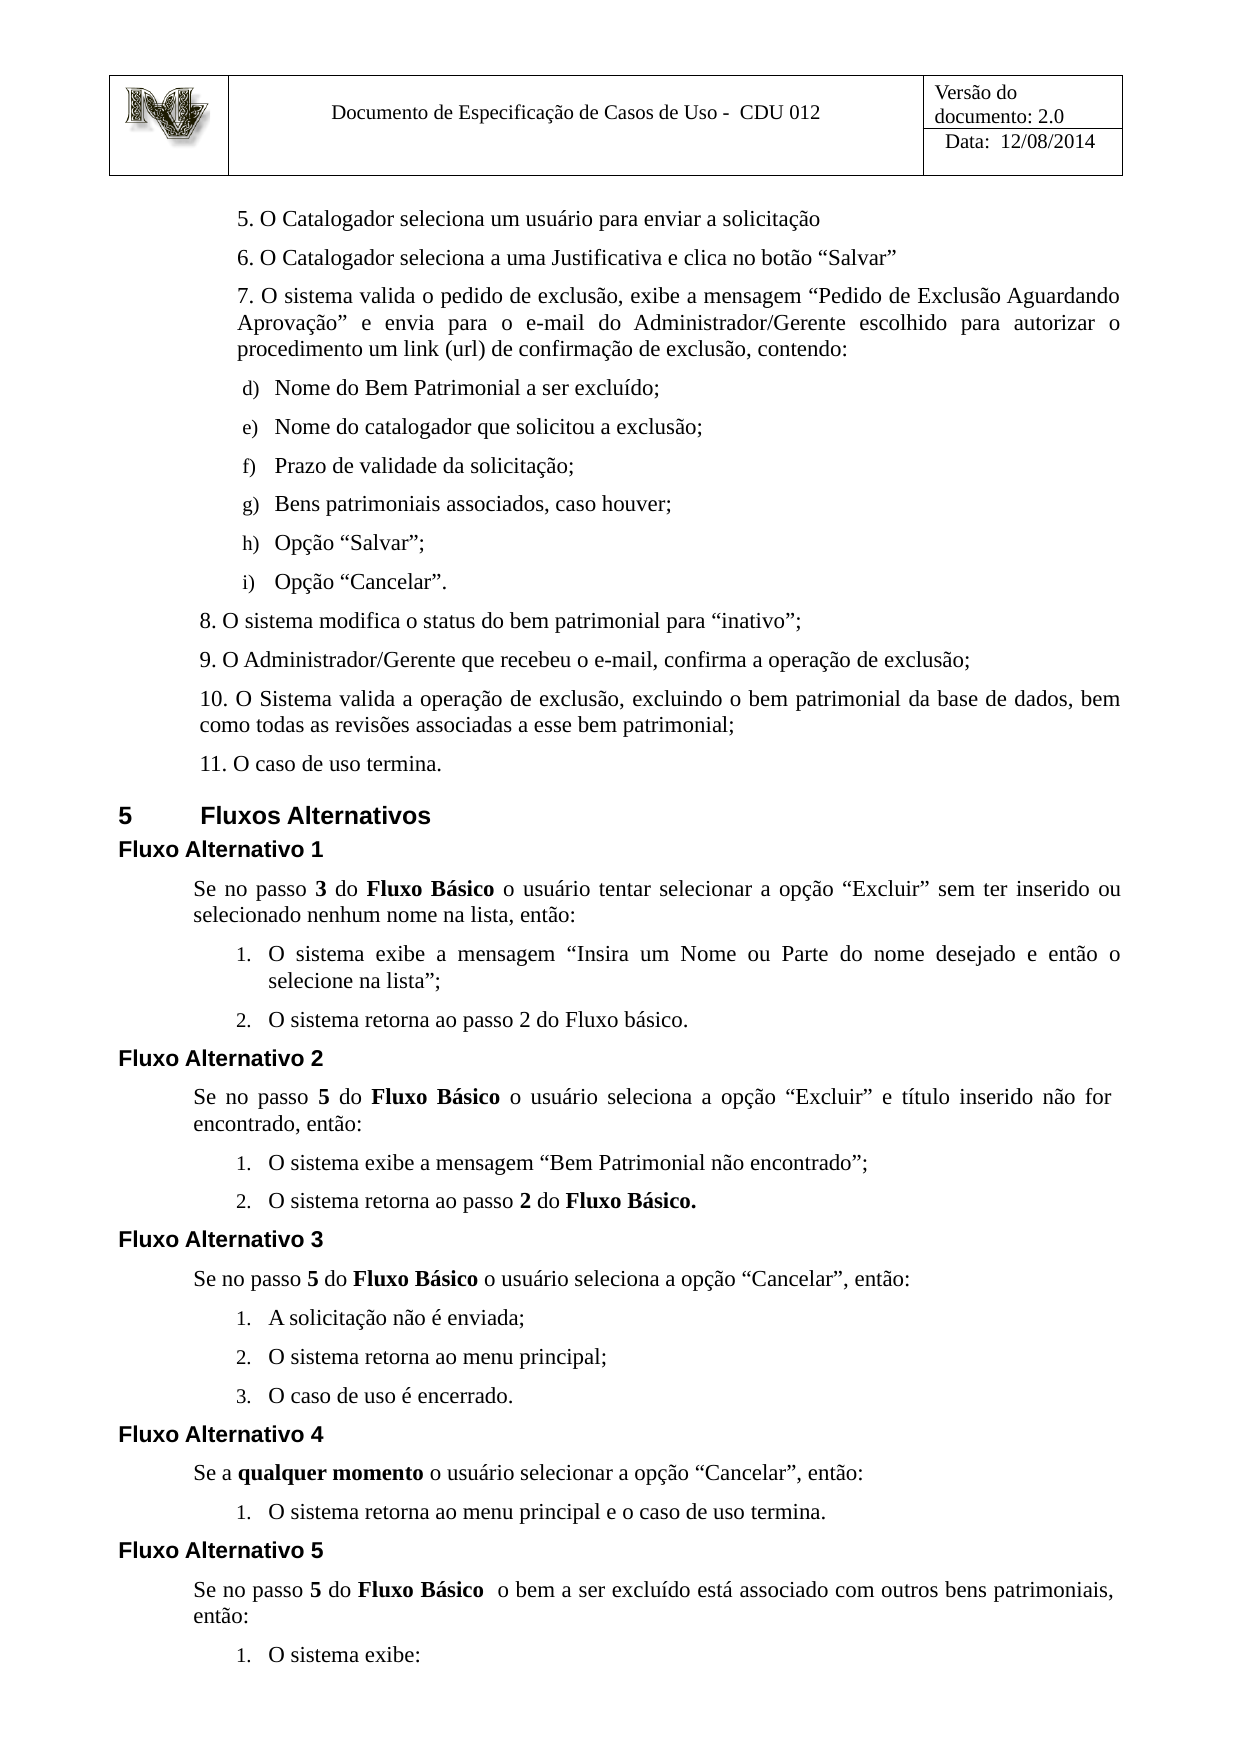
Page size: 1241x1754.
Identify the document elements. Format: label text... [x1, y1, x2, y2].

text Se a qualquer momento o usuário selecionar a opção “Cancelar”, então: [118, 1459, 1122, 1486]
list O sistema retorna ao passo 2 do Fluxo Básico. [231, 1187, 1122, 1214]
text Fluxo Alternativo 3 [118, 1226, 1122, 1253]
list Bens patrimoniais associados, caso houver; [237, 491, 1122, 517]
list O sistema retorna ao menu principal e o caso de uso termina. [231, 1498, 1122, 1524]
list O sistema retorna ao passo 2 do Fluxo básico. [231, 1006, 1122, 1032]
list O sistema exibe: [231, 1641, 1122, 1667]
text Se no passo 5 do Fluxo Básico o usuário seleciona a opção “Excluir” e título inserido não for encontrado, então: [118, 1083, 1122, 1136]
text 7. O sistema valida o pedido de exclusão, exibe a mensagem “Pedido de Exclusão Aguardando Aprovação” e envia para o e-mail do Administrador/Gerente escolhido para autorizar o procedimento um link (url) de confirmação de exclusão, contendo: [237, 282, 1122, 361]
list O sistema retorna ao menu principal; [231, 1343, 1122, 1369]
text Se no passo 5 do Fluxo Básico o bem a ser excluído está associado com outros bens patrimoniais, então: [118, 1576, 1122, 1629]
text 5. O Catalogador seleciona um usuário para enviar a solicitação [237, 205, 1122, 231]
text Fluxo Alternativo 5 [118, 1537, 1122, 1563]
text Se no passo 5 do Fluxo Básico o usuário seleciona a opção “Cancelar”, então: [118, 1265, 1122, 1291]
list Prazo de validade da solicitação; [237, 452, 1122, 478]
text Se no passo 3 do Fluxo Básico o usuário tentar selecionar a opção “Excluir” sem ter inserido ou selecionado nenhum nome na lista, então: [193, 875, 1122, 928]
list Nome do Bem Patrimonial a ser excluído; [237, 374, 1122, 400]
list Opção “Cancelar”. [237, 568, 1122, 594]
list O sistema exibe a mensagem “Insira um Nome ou Parte do nome desejado e então o selecione na lista”; [231, 940, 1122, 993]
text 9. O Administrador/Gerente que recebeu o e-mail, confirma a operação de exclusão; [199, 646, 1122, 672]
list O sistema exibe a mensagem “Bem Patrimonial não encontrado”; [231, 1148, 1122, 1175]
text 11. O caso de uso termina. [199, 750, 1122, 776]
list Nome do catalogador que solicitou a exclusão; [237, 413, 1122, 439]
text Fluxo Alternativo 2 [118, 1044, 1122, 1071]
text Fluxo Alternativo 1 [118, 836, 1122, 863]
text 8. O sistema modifica o status do bem patrimonial para “inativo”; [199, 607, 1122, 633]
list Opção “Salvar”; [237, 529, 1122, 556]
list O caso de uso é encerrado. [231, 1382, 1122, 1408]
text 10. O Sistema valida a operação de exclusão, excluindo o bem patrimonial da base de dados, bem como todas as revisões associadas a esse bem patrimonial; [199, 685, 1122, 737]
list A solicitação não é enviada; [231, 1304, 1122, 1330]
text 6. O Catalogador seleciona a uma Justificativa e clica no botão “Salvar” [237, 243, 1122, 270]
text Fluxo Alternativo 4 [118, 1421, 1122, 1447]
subtitle Fluxos Alternativos [118, 801, 1122, 830]
